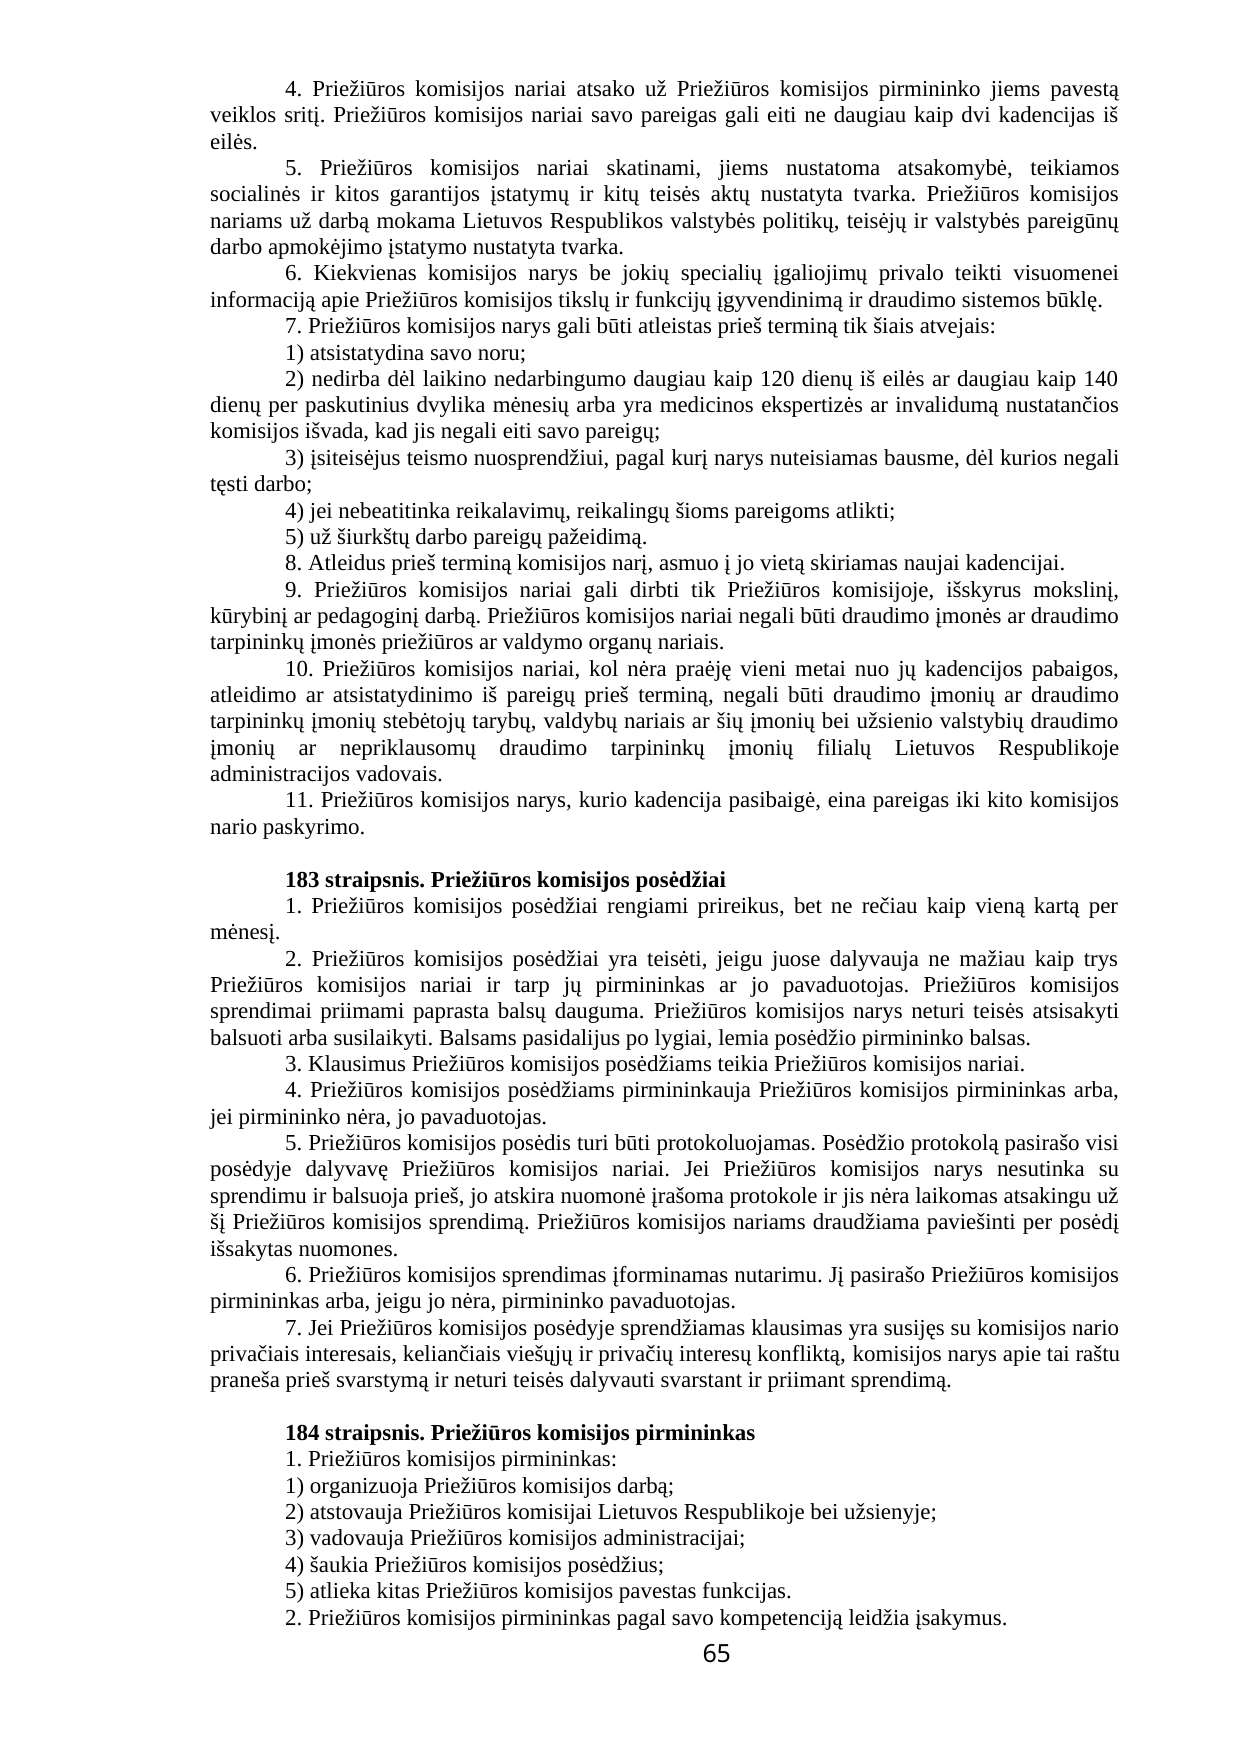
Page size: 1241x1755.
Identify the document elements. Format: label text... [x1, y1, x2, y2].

text 5. Priežiūros komisijos posėdis turi būti protokoluojamas. Posėdžio protokolą pasirašo visi posėdyje dalyvavę Priežiūros komisijos nariai. Jei Priežiūros komisijos narys nesutinka su sprendimu ir balsuoja prieš, jo atskira nuomonė įrašoma protokole ir jis nėra laikomas atsakingu už šį Priežiūros komisijos sprendimą. Priežiūros komisijos nariams draudžiama paviešinti per posėdį išsakytas nuomones. [210, 1129, 1120, 1261]
text 11. Priežiūros komisijos narys, kurio kadencija pasibaigė, eina pareigas iki kito komisijos nario paskyrimo. [210, 787, 1120, 839]
text 7. Jei Priežiūros komisijos posėdyje sprendžiamas klausimas yra susijęs su komisijos nario privačiais interesais, keliančiais viešųjų ir privačių interesų konfliktą, komisijos narys apie tai raštu praneša prieš svarstymą ir neturi teisės dalyvauti svarstant ir priimant sprendimą. [210, 1314, 1120, 1393]
text 6. Kiekvienas komisijos narys be jokių specialių įgaliojimų privalo teikti visuomenei informaciją apie Priežiūros komisijos tikslų ir funkcijų įgyvendinimą ir draudimo sistemos būklę. [210, 259, 1120, 312]
text 3. Klausimus Priežiūros komisijos posėdžiams teikia Priežiūros komisijos nariai. [210, 1050, 1120, 1076]
text 9. Priežiūros komisijos nariai gali dirbti tik Priežiūros komisijoje, išskyrus mokslinį, kūrybinį ar pedagoginį darbą. Priežiūros komisijos nariai negali būti draudimo įmonės ar draudimo tarpininkų įmonės priežiūros ar valdymo organų nariais. [210, 576, 1120, 655]
text 2) nedirba dėl laikino nedarbingumo daugiau kaip 120 dienų iš eilės ar daugiau kaip 140 dienų per paskutinius dvylika mėnesių arba yra medicinos ekspertizės ar invalidumą nustatančios komisijos išvada, kad jis negali eiti savo pareigų; [210, 365, 1120, 444]
subtitle 2. Priežiūros komisijos pirmininkas pagal savo kompetenciją leidžia įsakymus. [210, 1603, 1120, 1630]
text 4. Priežiūros komisijos posėdžiams pirmininkauja Priežiūros komisijos pirmininkas arba, jei pirmininko nėra, jo pavaduotojas. [210, 1076, 1120, 1129]
text 2) atstovauja Priežiūros komisijai Lietuvos Respublikoje bei užsienyje; [210, 1498, 1120, 1524]
text 4) jei nebeatitinka reikalavimų, reikalingų šioms pareigoms atlikti; [210, 497, 1120, 523]
text 4. Priežiūros komisijos nariai atsako už Priežiūros komisijos pirmininko jiems pavestą veiklos sritį. Priežiūros komisijos nariai savo pareigas gali eiti ne daugiau kaip dvi kadencijas iš eilės. [210, 75, 1120, 154]
text 8. Atleidus prieš terminą komisijos narį, asmuo į jo vietą skiriamas naujai kadencijai. [210, 549, 1120, 576]
text 5) atlieka kitas Priežiūros komisijos pavestas funkcijas. [210, 1577, 1120, 1603]
text 3) vadovauja Priežiūros komisijos administracijai; [210, 1524, 1120, 1551]
subtitle 183 straipsnis. Priežiūros komisijos posėdžiai [210, 866, 1120, 892]
text 7. Priežiūros komisijos narys gali būti atleistas prieš terminą tik šiais atvejais: [210, 312, 1120, 338]
text 4) šaukia Priežiūros komisijos posėdžius; [210, 1551, 1120, 1577]
text 1. Priežiūros komisijos posėdžiai rengiami prireikus, bet ne rečiau kaip vieną kartą per mėnesį. [210, 892, 1120, 945]
text 5. Priežiūros komisijos nariai skatinami, jiems nustatoma atsakomybė, teikiamos socialinės ir kitos garantijos įstatymų ir kitų teisės aktų nustatyta tvarka. Priežiūros komisijos nariams už darbą mokama Lietuvos Respublikos valstybės politikų, teisėjų ir valstybės pareigūnų darbo apmokėjimo įstatymo nustatyta tvarka. [210, 154, 1120, 259]
text 2. Priežiūros komisijos posėdžiai yra teisėti, jeigu juose dalyvauja ne mažiau kaip trys Priežiūros komisijos nariai ir tarp jų pirmininkas ar jo pavaduotojas. Priežiūros komisijos sprendimai priimami paprasta balsų dauguma. Priežiūros komisijos narys neturi teisės atsisakyti balsuoti arba susilaikyti. Balsams pasidalijus po lygiai, lemia posėdžio pirmininko balsas. [210, 945, 1120, 1050]
text 3) įsiteisėjus teismo nuosprendžiui, pagal kurį narys nuteisiamas bausme, dėl kurios negali tęsti darbo; [210, 444, 1120, 497]
text 1) organizuoja Priežiūros komisijos darbą; [210, 1472, 1120, 1498]
text 1) atsistatydina savo noru; [210, 338, 1120, 365]
text 6. Priežiūros komisijos sprendimas įforminamas nutarimu. Jį pasirašo Priežiūros komisijos pirmininkas arba, jeigu jo nėra, pirmininko pavaduotojas. [210, 1261, 1120, 1314]
text 5) už šiurkštų darbo pareigų pažeidimą. [210, 523, 1120, 549]
subtitle 1. Priežiūros komisijos pirmininkas: [210, 1445, 1120, 1472]
text 184 straipsnis. Priežiūros komisijos pirmininkas [210, 1419, 1120, 1445]
text 10. Priežiūros komisijos nariai, kol nėra praėję vieni metai nuo jų kadencijos pabaigos, atleidimo ar atsistatydinimo iš pareigų prieš terminą, negali būti draudimo įmonių ar draudimo tarpininkų įmonių stebėtojų tarybų, valdybų nariais ar šių įmonių bei užsienio valstybių draudimo įmonių ar nepriklausomų draudimo tarpininkų įmonių filialų Lietuvos Respublikoje administracijos vadovais. [210, 655, 1120, 787]
